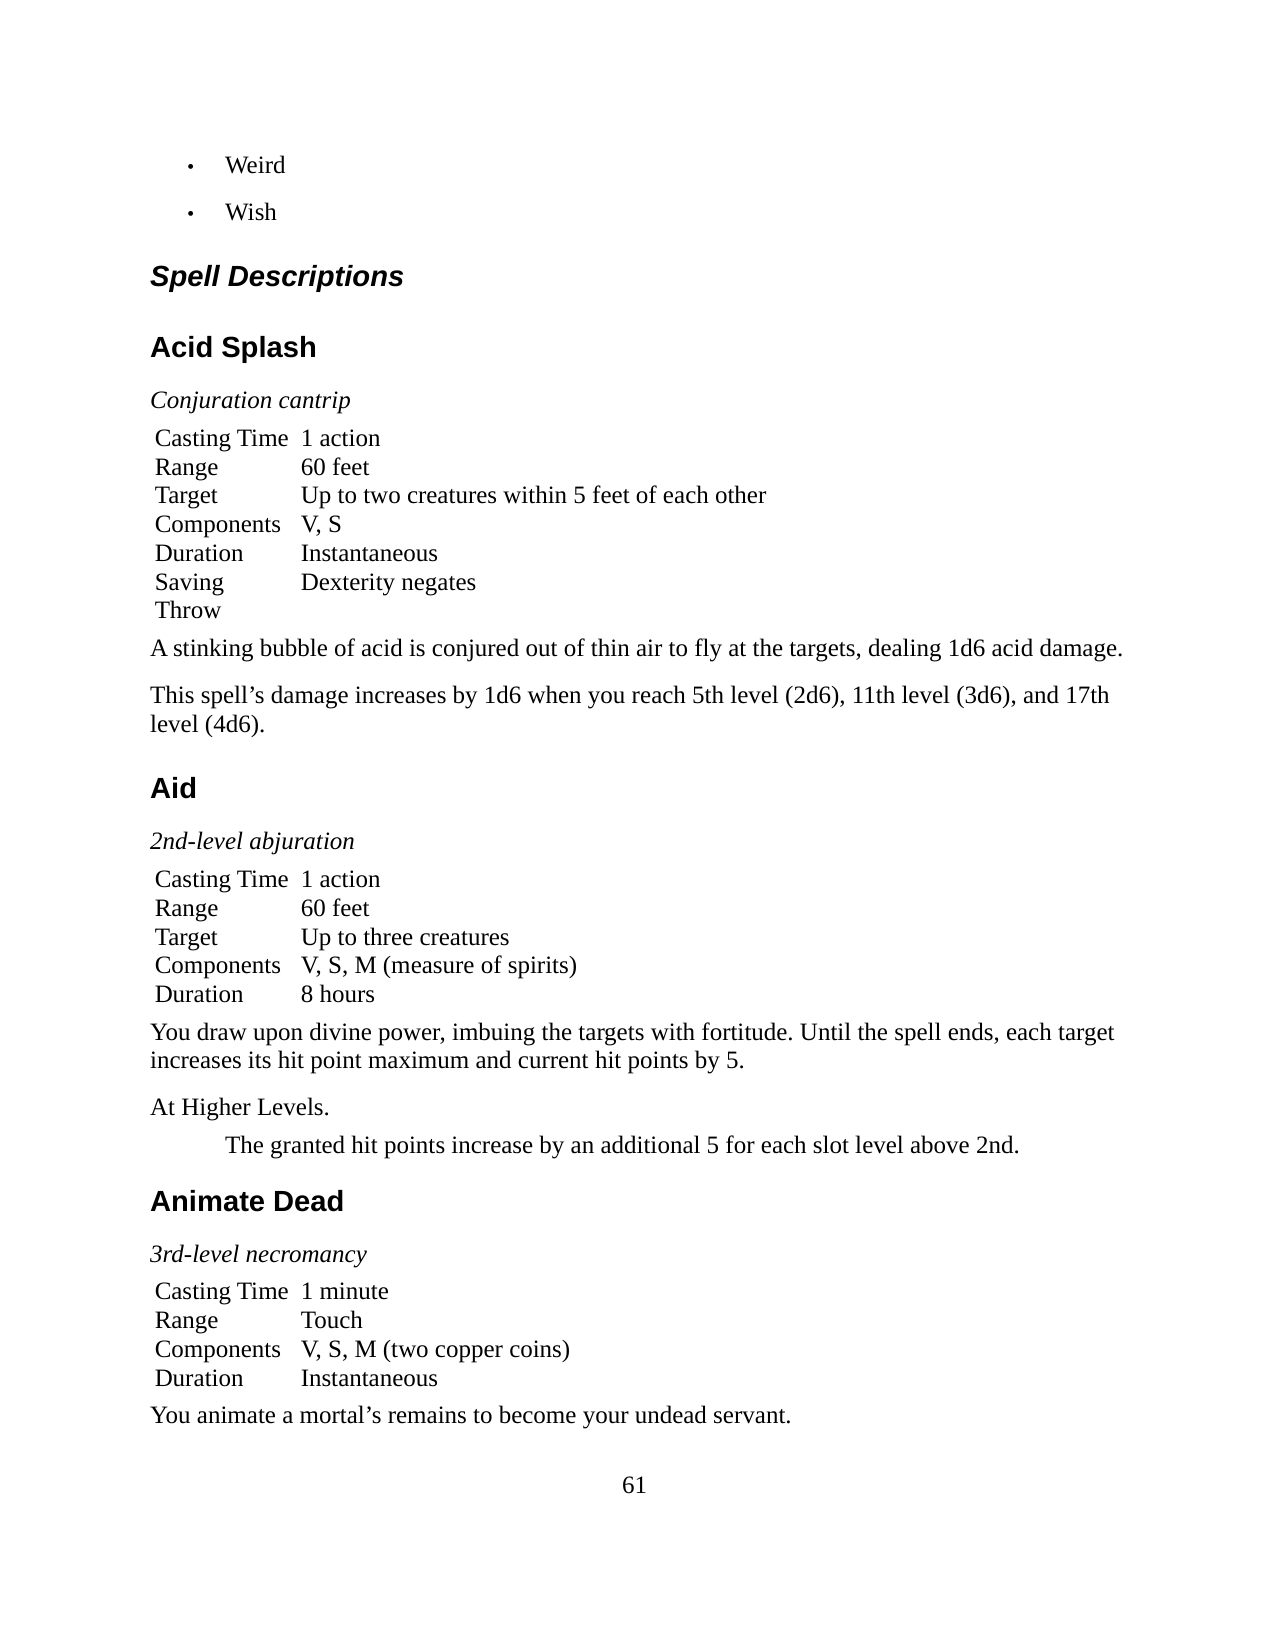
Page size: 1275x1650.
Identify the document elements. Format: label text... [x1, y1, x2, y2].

table_cell 8 hours [296, 979, 1125, 1008]
table_cell Components [150, 950, 296, 979]
text You animate a mortal’s remains to become your undead servant. [150, 1400, 1125, 1429]
table_cell Touch [296, 1305, 1125, 1334]
table_cell Dexterity negates [296, 567, 1125, 624]
table_cell Up to three creatures [296, 922, 1125, 950]
table_cell Duration [150, 538, 296, 567]
table_cell Instantaneous [296, 1363, 1125, 1391]
table_header Casting Time [150, 423, 296, 452]
list Weird [187, 150, 1125, 179]
table_cell Target [150, 922, 296, 950]
subtitle Spell Descriptions [150, 259, 1125, 293]
subtitle Animate Dead [150, 1184, 1125, 1217]
table_cell Range [150, 893, 296, 922]
table_cell Duration [150, 1363, 296, 1391]
table_header Casting Time [150, 1276, 296, 1305]
subtitle Acid Splash [150, 330, 1125, 364]
text At Higher Levels. [150, 1092, 1125, 1121]
table_cell Duration [150, 979, 296, 1008]
table_cell Up to two creatures within 5 feet of each other [296, 481, 1125, 509]
text 2nd-level abjuration [150, 826, 1125, 855]
text A stinking bubble of acid is conjured out of thin air to fly at the targets, dealing 1d6 acid damage. [150, 633, 1125, 662]
table_header 1 action [296, 864, 1125, 893]
table_header 1 minute [296, 1276, 1125, 1305]
table_cell 60 feet [296, 893, 1125, 922]
text Conjuration cantrip [150, 385, 1125, 414]
table_header 1 action [296, 423, 1125, 452]
table_cell Saving Throw [150, 567, 296, 624]
subtitle Aid [150, 771, 1125, 805]
table_cell Target [150, 481, 296, 509]
table_header Casting Time [150, 864, 296, 893]
table_cell Range [150, 1305, 296, 1334]
text The granted hit points increase by an additional 5 for each slot level above 2nd. [225, 1130, 1125, 1159]
table_cell 60 feet [296, 452, 1125, 481]
table_cell Components [150, 1334, 296, 1363]
table_cell Range [150, 452, 296, 481]
table_cell Components [150, 509, 296, 538]
text You draw upon divine power, imbuing the targets with fortitude. Until the spell ends, each target increases its hit point maximum and current hit points by 5. [150, 1017, 1125, 1074]
text This spell’s damage increases by 1d6 when you reach 5th level (2d6), 11th level (3d6), and 17th level (4d6). [150, 680, 1125, 737]
table_cell Instantaneous [296, 538, 1125, 567]
text 3rd-level necromancy [150, 1239, 1125, 1267]
table_cell V, S [296, 509, 1125, 538]
table_cell V, S, M (two copper coins) [296, 1334, 1125, 1363]
list Wish [187, 197, 1125, 225]
table_cell V, S, M (measure of spirits) [296, 950, 1125, 979]
